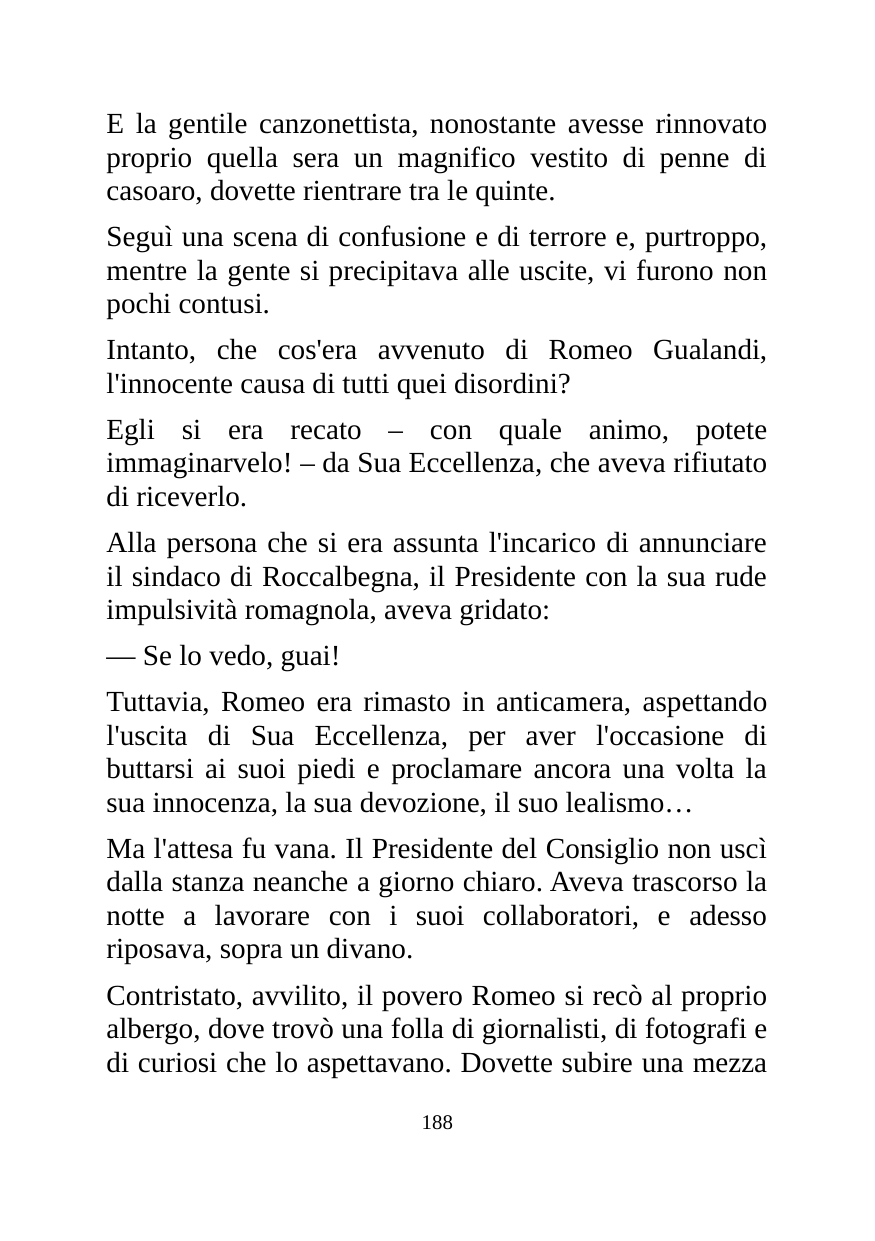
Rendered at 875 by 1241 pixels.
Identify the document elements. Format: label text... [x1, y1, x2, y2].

text Egli si era recato – con quale animo, potete immaginarvelo! – da Sua Eccellenza, che aveva rifiutato di riceverlo. [106, 412, 768, 513]
text Tuttavia, Romeo era rimasto in anticamera, aspettando l'uscita di Sua Eccellenza, per aver l'occasione di buttarsi ai suoi piedi e proclamare ancora una volta la sua innocenza, la sua devozione, il suo lealismo… [106, 684, 768, 818]
text Intanto, che cos'era avvenuto di Romeo Gualandi, l'innocente causa di tutti quei disordini? [106, 332, 768, 399]
text Alla persona che si era assunta l'incarico di annunciare il sindaco di Roccalbegna, il Presidente con la sua rude impulsività romagnola, aveva gridato: [106, 525, 768, 626]
text Seguì una scena di confusione e di terrore e, purtroppo, mentre la gente si precipitava alle uscite, vi furono non pochi contusi. [106, 219, 768, 320]
text Contristato, avvilito, il povero Romeo si recò al proprio albergo, dove trovò una folla di giornalisti, di fotografi e di curiosi che lo aspettavano. Dovette subire una mezza [106, 978, 768, 1078]
text E la gentile canzonettista, nonostante avesse rinnovato proprio quella sera un magnifico vestito di penne di casoaro, dovette rientrare tra le quinte. [106, 106, 768, 207]
text — Se lo vedo, guai! [106, 638, 768, 672]
text Ma l'attesa fu vana. Il Presidente del Consiglio non uscì dalla stanza neanche a giorno chiaro. Aveva trascorso la notte a lavorare con i suoi collaboratori, e adesso riposava, sopra un divano. [106, 831, 768, 965]
